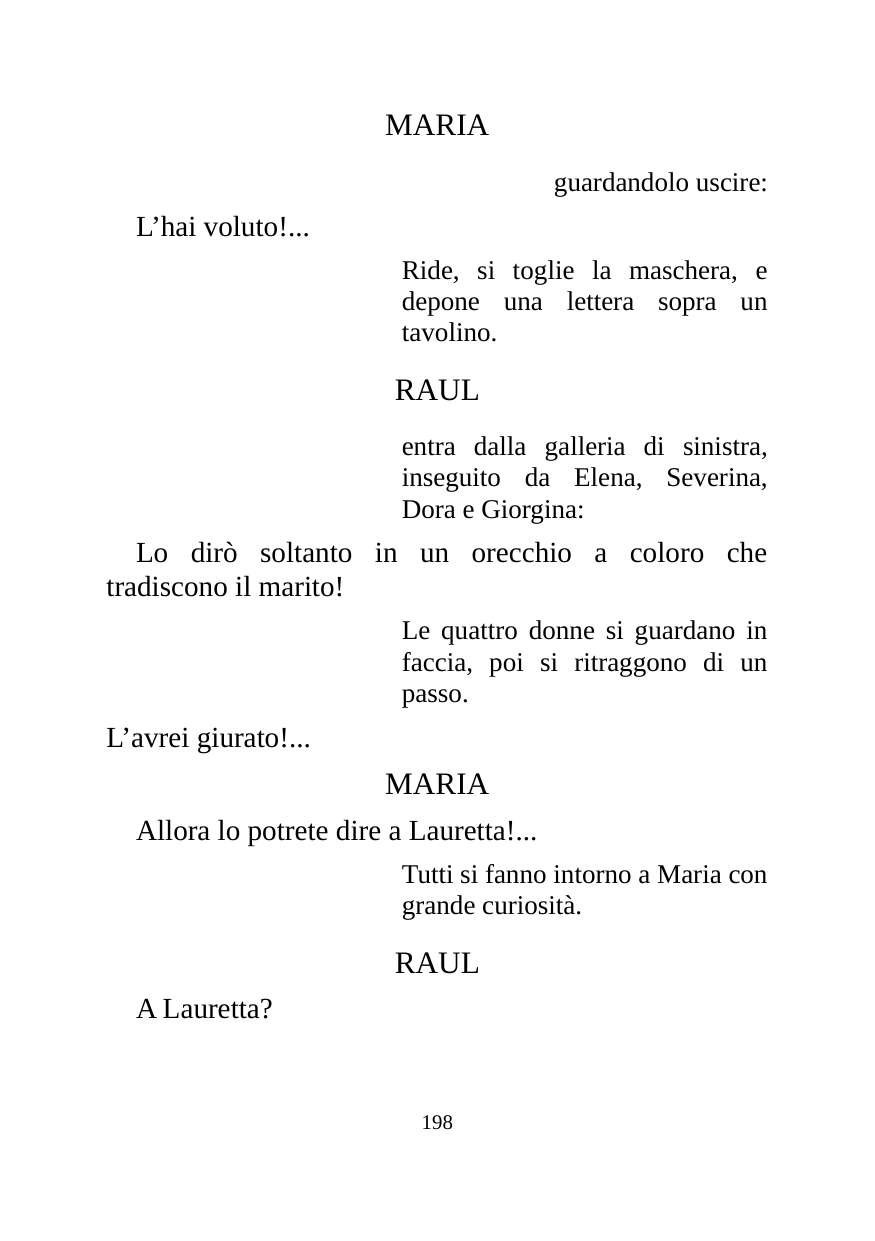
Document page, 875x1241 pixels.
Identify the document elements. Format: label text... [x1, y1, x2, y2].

text A Lauretta? [106, 992, 768, 1025]
text Ride, si toglie la maschera, e depone una lettera sopra un tavolino. [402, 254, 768, 347]
text Allora lo potrete dire a Lauretta!... [106, 813, 768, 846]
text L’hai voluto!... [106, 209, 768, 242]
text guardandolo uscire: [402, 166, 768, 197]
text MARIA [106, 106, 768, 142]
text MARIA [106, 765, 768, 801]
text RAUL [106, 371, 768, 407]
text entra dalla galleria di sinistra, inseguito da Elena, Severina, Dora e Giorgina: [402, 430, 768, 524]
text Lo dirò soltanto in un orecchio a coloro che tradiscono il marito! [106, 536, 768, 603]
text Le quattro donne si guardano in faccia, poi si ritraggono di un passo. [402, 614, 768, 708]
text L’avrei giurato!... [106, 720, 768, 753]
text RAUL [106, 944, 768, 980]
text Tutti si fanno intorno a Maria con grande curiosità. [402, 858, 768, 920]
